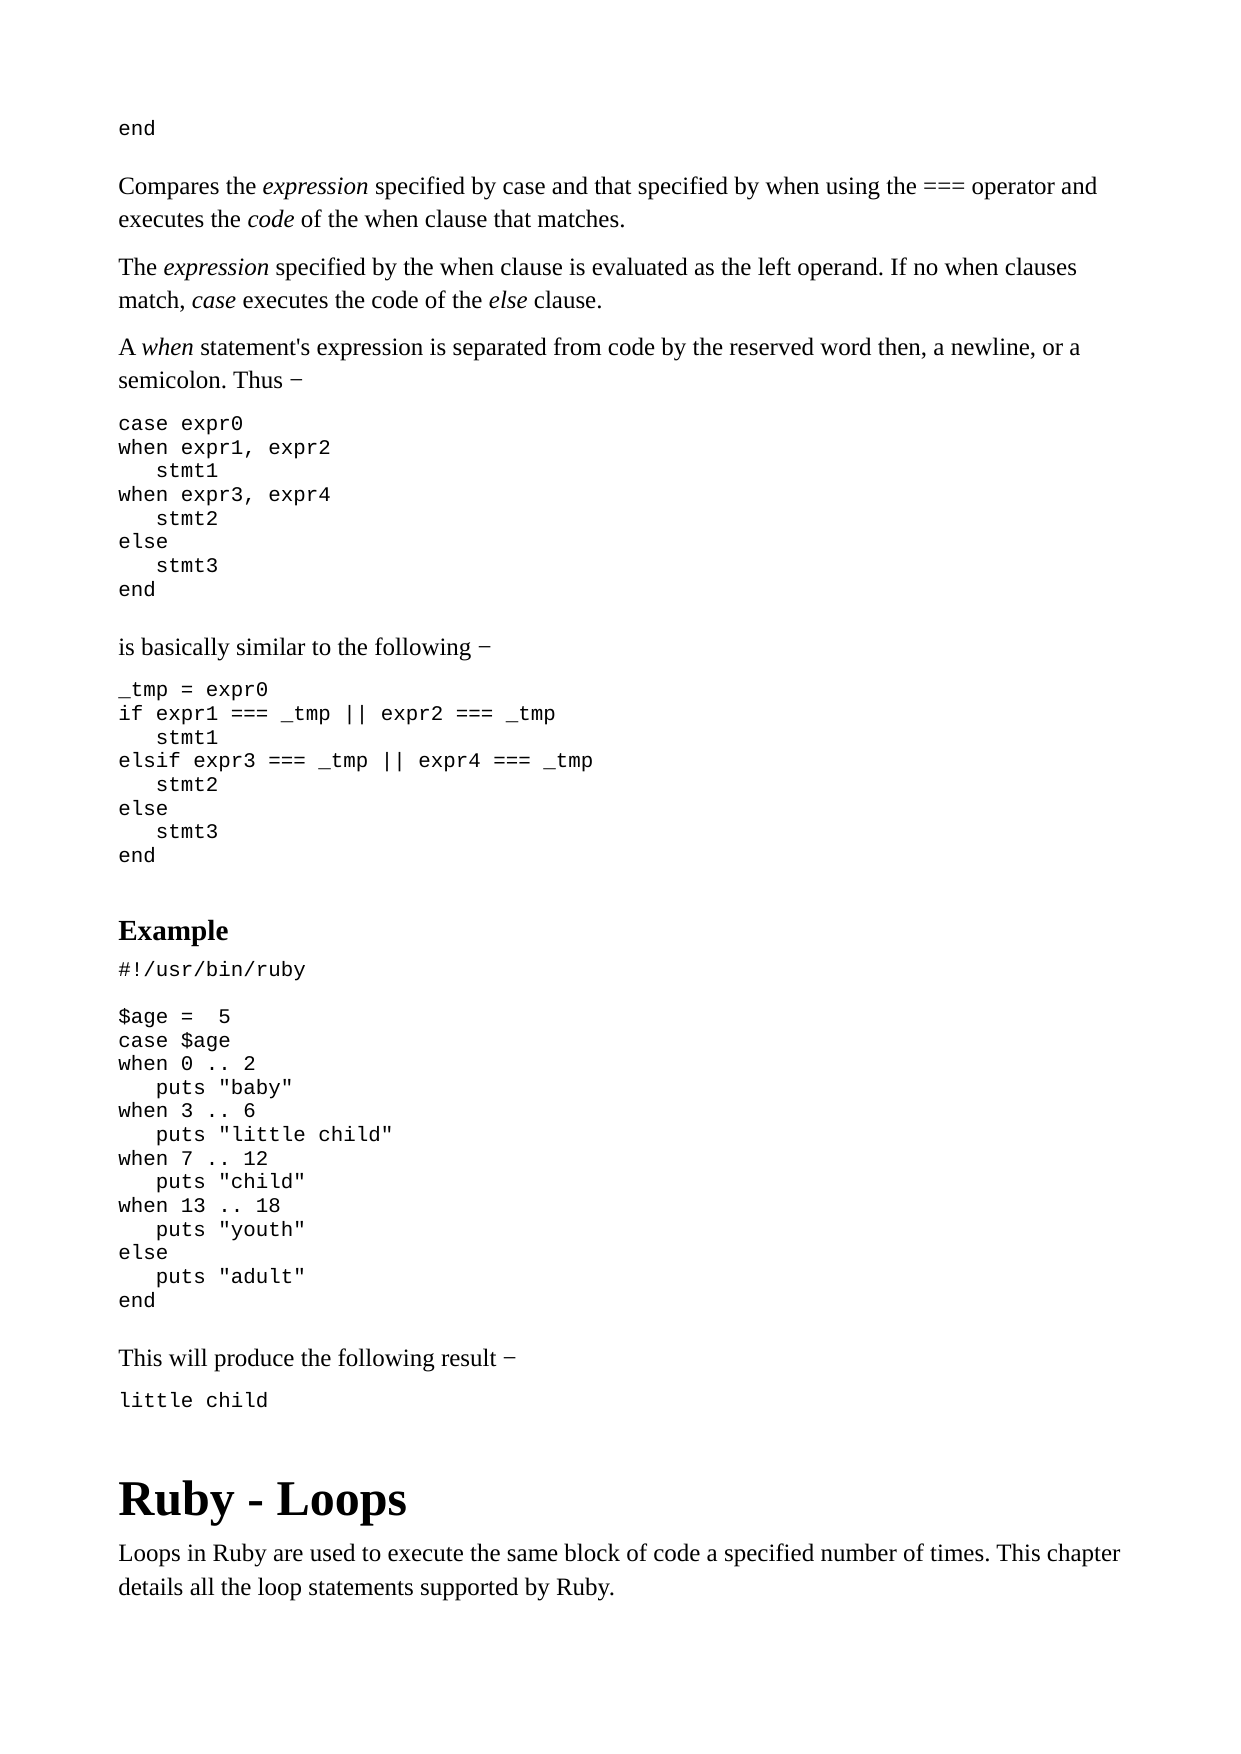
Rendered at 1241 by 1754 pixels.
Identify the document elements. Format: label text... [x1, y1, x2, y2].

text elsif expr3 === _tmp || expr4 === _tmp [118, 750, 1122, 774]
subtitle Ruby - Loops [118, 1468, 1122, 1526]
text case expr0 [118, 413, 1122, 437]
text puts "baby" [118, 1077, 1122, 1101]
subtitle Example [118, 913, 1122, 946]
text when 13 .. 18 [118, 1195, 1122, 1219]
text end [118, 845, 1122, 868]
text little child [118, 1390, 1122, 1414]
text A when statement's expression is separated from code by the reserved word then, a newline, or a semicolon. Thus − [118, 332, 1122, 394]
text puts "adult" [118, 1266, 1122, 1290]
text when 0 .. 2 [118, 1053, 1122, 1077]
text when expr3, expr4 [118, 484, 1122, 508]
text This will produce the following result − [118, 1343, 1122, 1372]
text puts "child" [118, 1171, 1122, 1195]
text when expr1, expr2 [118, 437, 1122, 460]
text stmt3 [118, 555, 1122, 579]
text stmt1 [118, 727, 1122, 750]
text #!/usr/bin/ruby [118, 959, 1122, 982]
text stmt1 [118, 460, 1122, 484]
text stmt2 [118, 774, 1122, 798]
text else [118, 531, 1122, 555]
text end [118, 579, 1122, 602]
text else [118, 1242, 1122, 1266]
text is basically similar to the following − [118, 632, 1122, 661]
text case $age [118, 1029, 1122, 1053]
text Loops in Ruby are used to execute the same block of code a specified number of times. This chapter details all the loop statements supported by Ruby. [118, 1538, 1122, 1600]
text end [118, 1290, 1122, 1313]
text when 7 .. 12 [118, 1148, 1122, 1171]
text $age = 5 [118, 1006, 1122, 1029]
text puts "little child" [118, 1124, 1122, 1148]
text if expr1 === _tmp || expr2 === _tmp [118, 703, 1122, 727]
text end [118, 118, 1122, 142]
text stmt2 [118, 508, 1122, 531]
text The expression specified by the when clause is evaluated as the left operand. If no when clauses match, case executes the code of the else clause. [118, 252, 1122, 314]
text else [118, 798, 1122, 821]
text Compares the expression specified by case and that specified by when using the === operator and executes the code of the when clause that matches. [118, 171, 1122, 233]
text stmt3 [118, 821, 1122, 845]
text when 3 .. 6 [118, 1101, 1122, 1124]
text _tmp = expr0 [118, 679, 1122, 703]
text puts "youth" [118, 1219, 1122, 1242]
